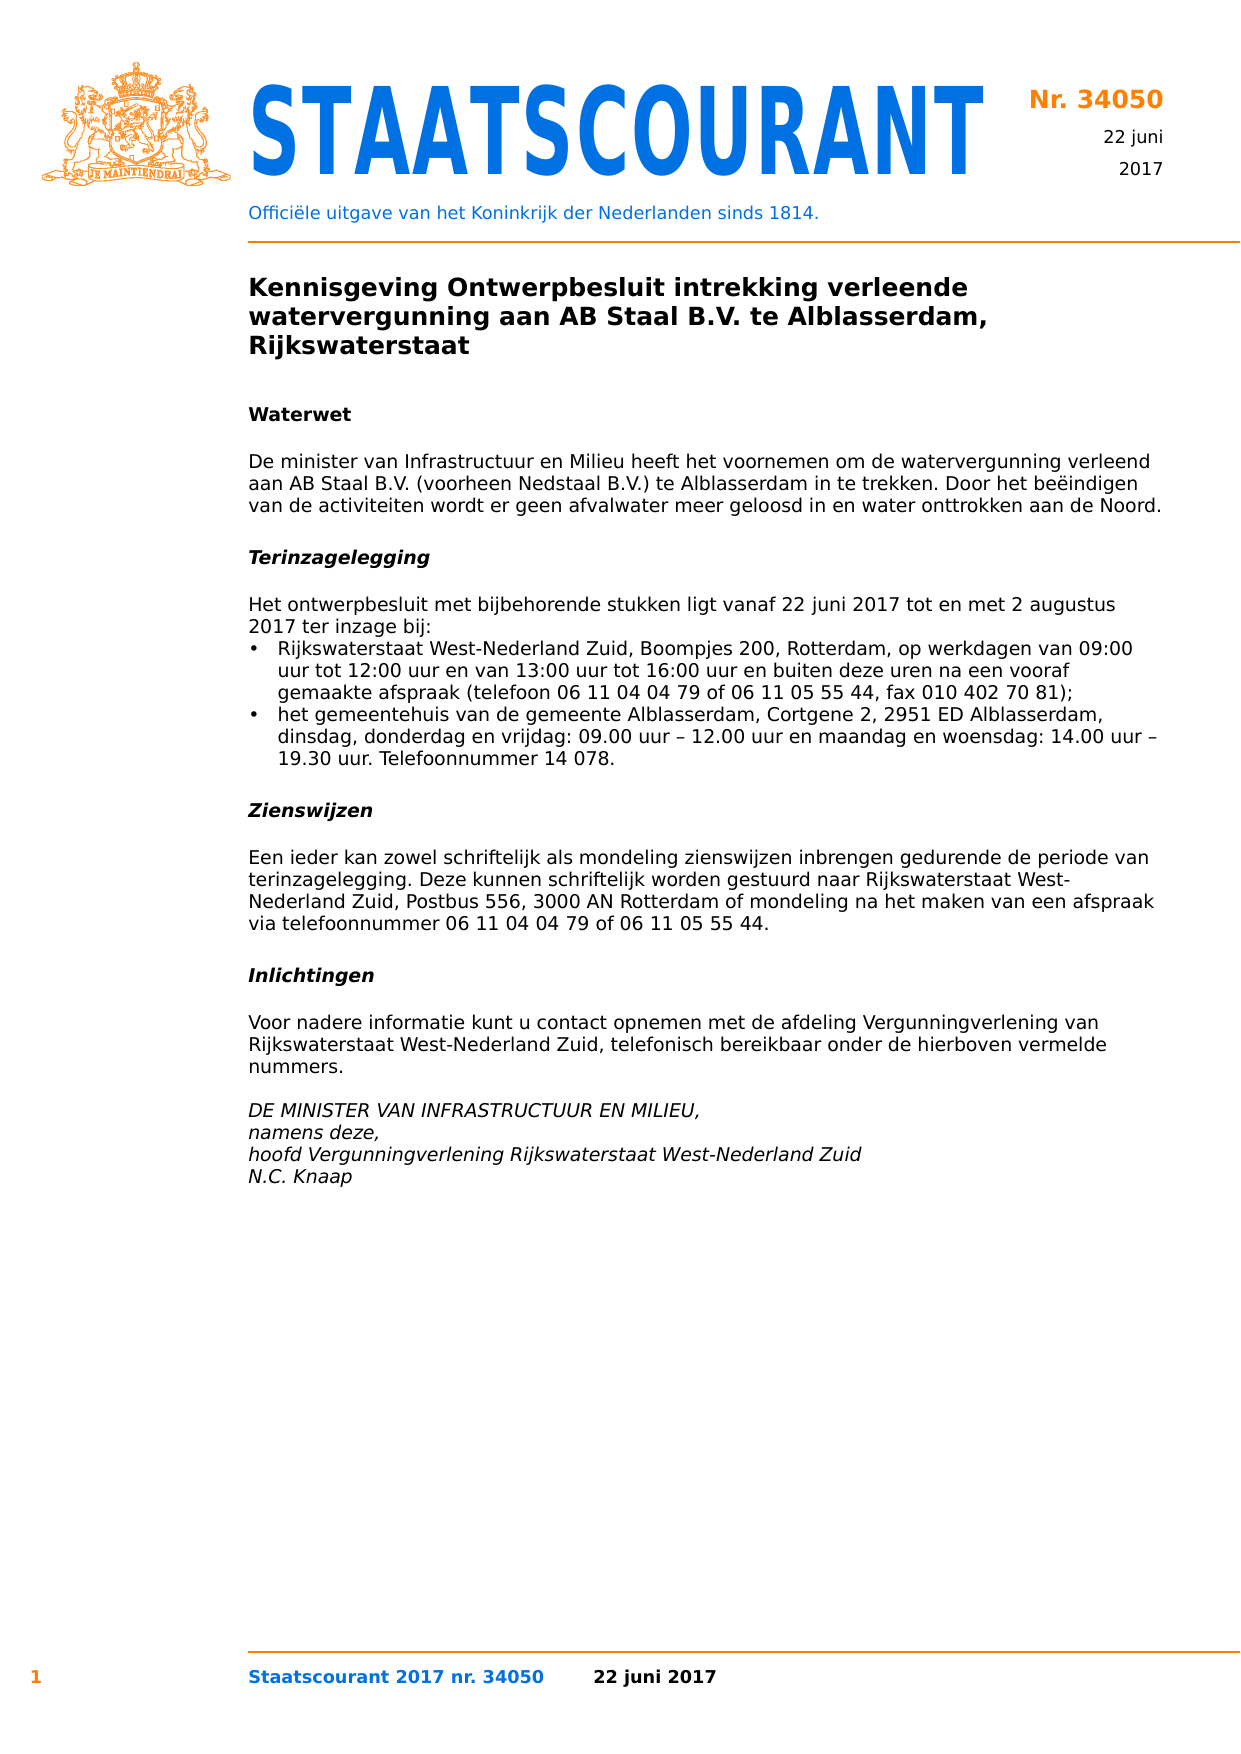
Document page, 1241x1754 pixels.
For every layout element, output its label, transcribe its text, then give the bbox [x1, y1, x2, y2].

text Een ieder kan zowel schriftelijk als mondeling zienswijzen inbrengen gedurende de periode van terinzagelegging. Deze kunnen schriftelijk worden gestuurd naar Rijkswaterstaat West-Nederland Zuid, Postbus 556, 3000 AN Rotterdam of mondeling na het maken van een afspraak via telefoonnummer 06 11 04 04 79 of 06 11 05 55 44. [248, 847, 1163, 935]
subtitle Terinzagelegging [248, 547, 1163, 569]
table_header STAATSCOURANT [248, 62, 998, 203]
text • Rijkswaterstaat West-Nederland Zuid, Boompjes 200, Rotterdam, op werkdagen van 09:00 uur tot 12:00 uur en van 13:00 uur tot 16:00 uur en buiten deze uren na een vooraf gemaakte afspraak (telefoon 06 11 04 04 79 of 06 11 05 55 44, fax 010 402 70 81); [248, 638, 1163, 704]
picture [41, 62, 231, 186]
subtitle Kennisgeving Ontwerpbesluit intrekking verleende watervergunning aan AB Staal B.V. te Alblasserdam, Rijkswaterstaat [248, 273, 1163, 361]
table_header Nr. 34050 [998, 62, 1240, 121]
text DE MINISTER VAN INFRASTRUCTUUR EN MILIEU, namens deze, hoofd Vergunningverlening Rijkswaterstaat West-Nederland Zuid N.C. Knaap [248, 1100, 1163, 1188]
table_cell 22 juni [998, 121, 1240, 153]
text Voor nadere informatie kunt u contact opnemen met de afdeling Vergunningverlening van Rijkswaterstaat West-Nederland Zuid, telefonisch bereikbaar onder de hierboven vermelde nummers. [248, 1012, 1163, 1078]
text De minister van Infrastructuur en Milieu heeft het voornemen om de watervergunning verleend aan AB Staal B.V. (voorheen Nedstaal B.V.) te Alblasserdam in te trekken. Door het beëindigen van de activiteiten wordt er geen afvalwater meer geloosd in en water onttrokken aan de Noord. [248, 451, 1163, 517]
subtitle Inlichtingen [248, 965, 1163, 987]
subtitle Zienswijzen [248, 800, 1163, 822]
text Het ontwerpbesluit met bijbehorende stukken ligt vanaf 22 juni 2017 tot en met 2 augustus 2017 ter inzage bij: [248, 594, 1163, 638]
table_cell 2017 [998, 153, 1240, 203]
table_header [25, 62, 248, 241]
text • het gemeentehuis van de gemeente Alblasserdam, Cortgene 2, 2951 ED Alblasserdam, dinsdag, donderdag en vrijdag: 09.00 uur – 12.00 uur en maandag en woensdag: 14.00 uur – 19.30 uur. Telefoonnummer 14 078. [248, 704, 1163, 770]
subtitle Waterwet [248, 404, 1163, 426]
table_cell Officiële uitgave van het Koninkrijk der Nederlanden sinds 1814. [248, 203, 1240, 241]
